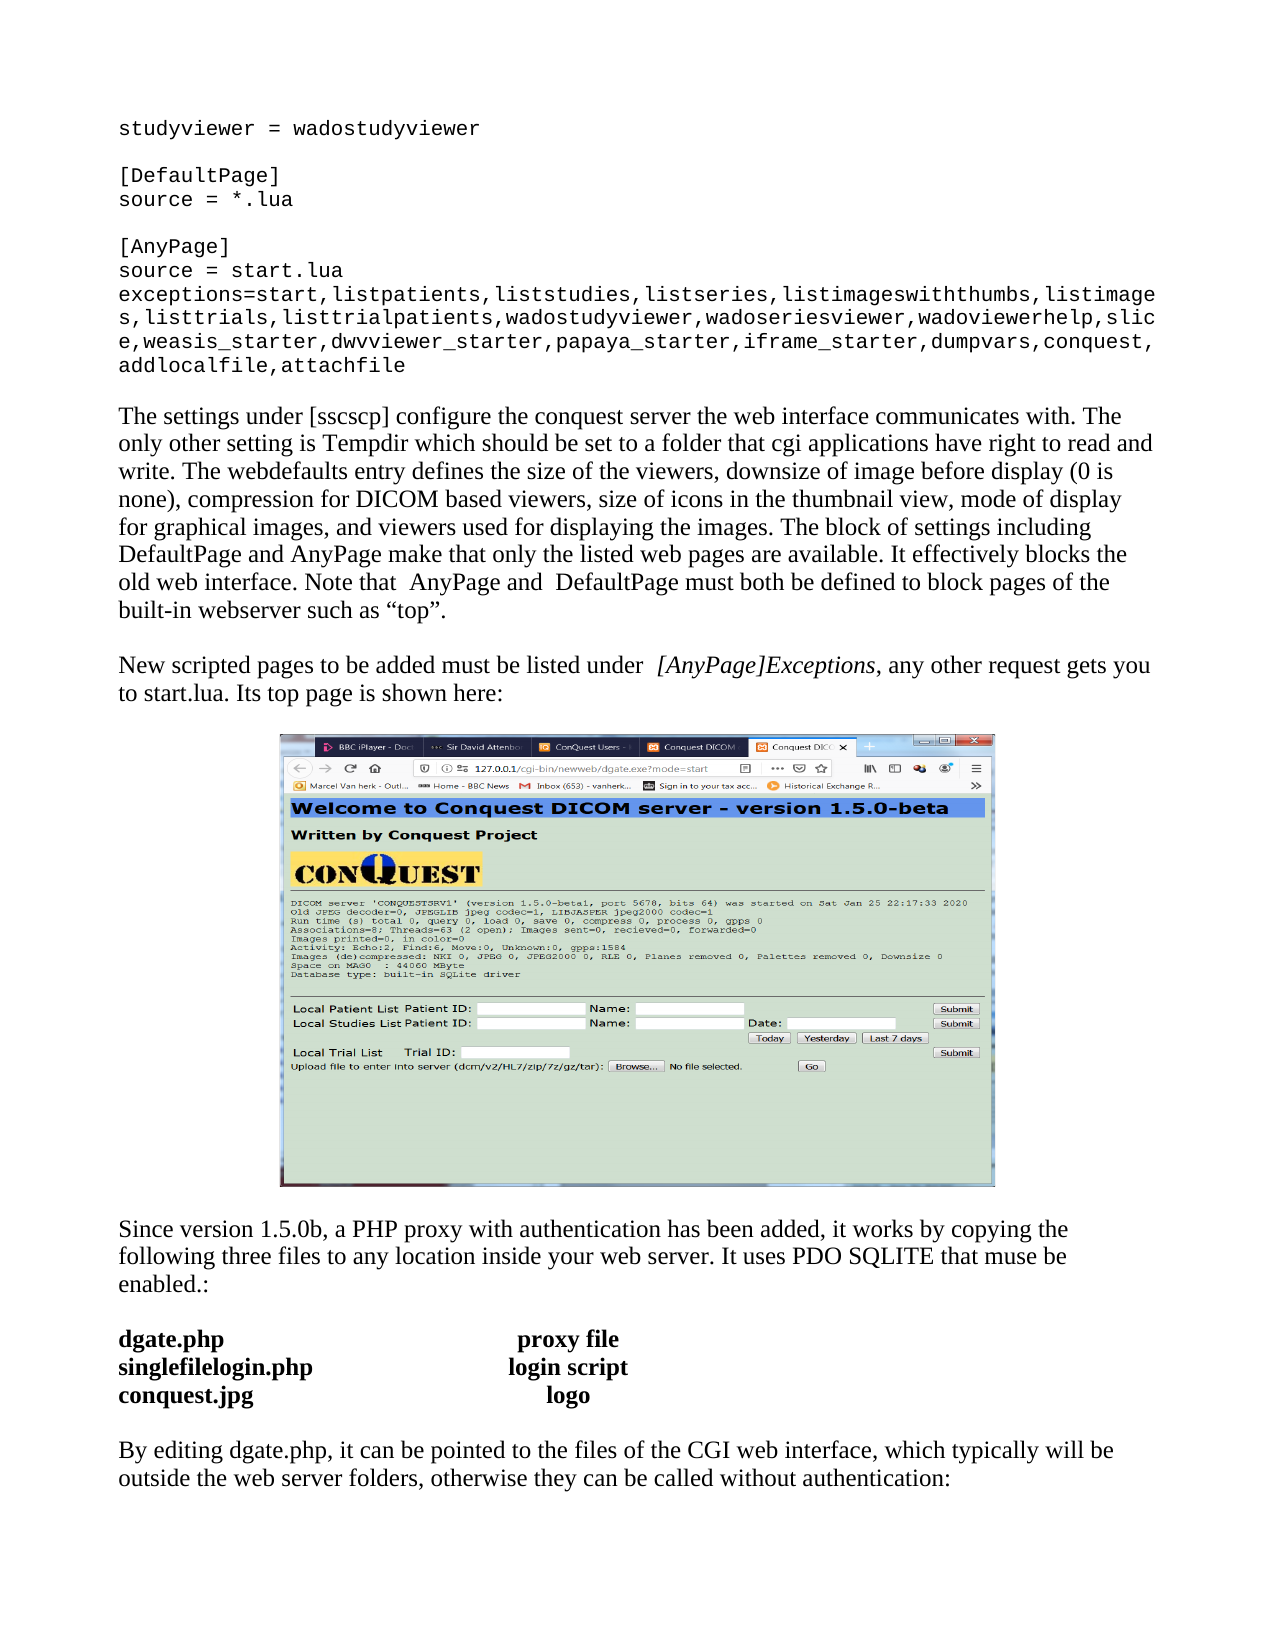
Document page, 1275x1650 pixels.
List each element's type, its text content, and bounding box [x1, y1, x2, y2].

text The settings under [sscscp] configure the conquest server the web interface communicates with. The only other setting is Tempdir which should be set to a folder that cgi applications have right to read and write. The webdefaults entry defines the size of the viewers, downsize of image before display (0 is none), compression for DICOM based viewers, size of icons in the thumbnail view, mode of display for graphical images, and viewers used for displaying the images. The block of settings including DefaultPage and AnyPage make that only the listed web pages are available. It effectively blocks the old web interface. Note that AnyPage and DefaultPage must both be defined to block pages of the built-in webserver such as “top”. [118, 402, 1157, 623]
picture [279, 734, 996, 1187]
text studyviewer = wadostudyviewer [118, 118, 1157, 142]
text [DefaultPage] [118, 165, 1157, 189]
text source = *.lua [118, 189, 1157, 213]
text exceptions=start,listpatients,liststudies,listseries,listimageswiththumbs,listimages,listtrials,listtrialpatients,wadostudyviewer,wadoseriesviewer,wadoviewerhelp,slice,weasis_starter,dwvviewer_starter,papaya_starter,iframe_starter,dumpvars,conquest,addlocalfile,attachfile [118, 284, 1157, 378]
text source = start.lua [118, 260, 1157, 284]
text conquest.jpg logo [118, 1381, 1157, 1409]
text dgate.php proxy file [118, 1326, 1157, 1353]
text singlefilelogin.php login script [118, 1353, 1157, 1381]
text By editing dgate.php, it can be pointed to the files of the CGI web interface, which typically will be outside the web server folders, otherwise they can be called without authentication: [118, 1436, 1157, 1492]
text New scripted pages to be added must be listed under [AnyPage]Exceptions, any other request gets you to start.lua. Its top page is shown here: [118, 651, 1157, 707]
text Since version 1.5.0b, a PHP proxy with authentication has been added, it works by copying the following three files to any location inside your web server. It uses PDO SQLITE that muse be enabled.: [118, 1215, 1157, 1298]
text [AnyPage] [118, 236, 1157, 260]
